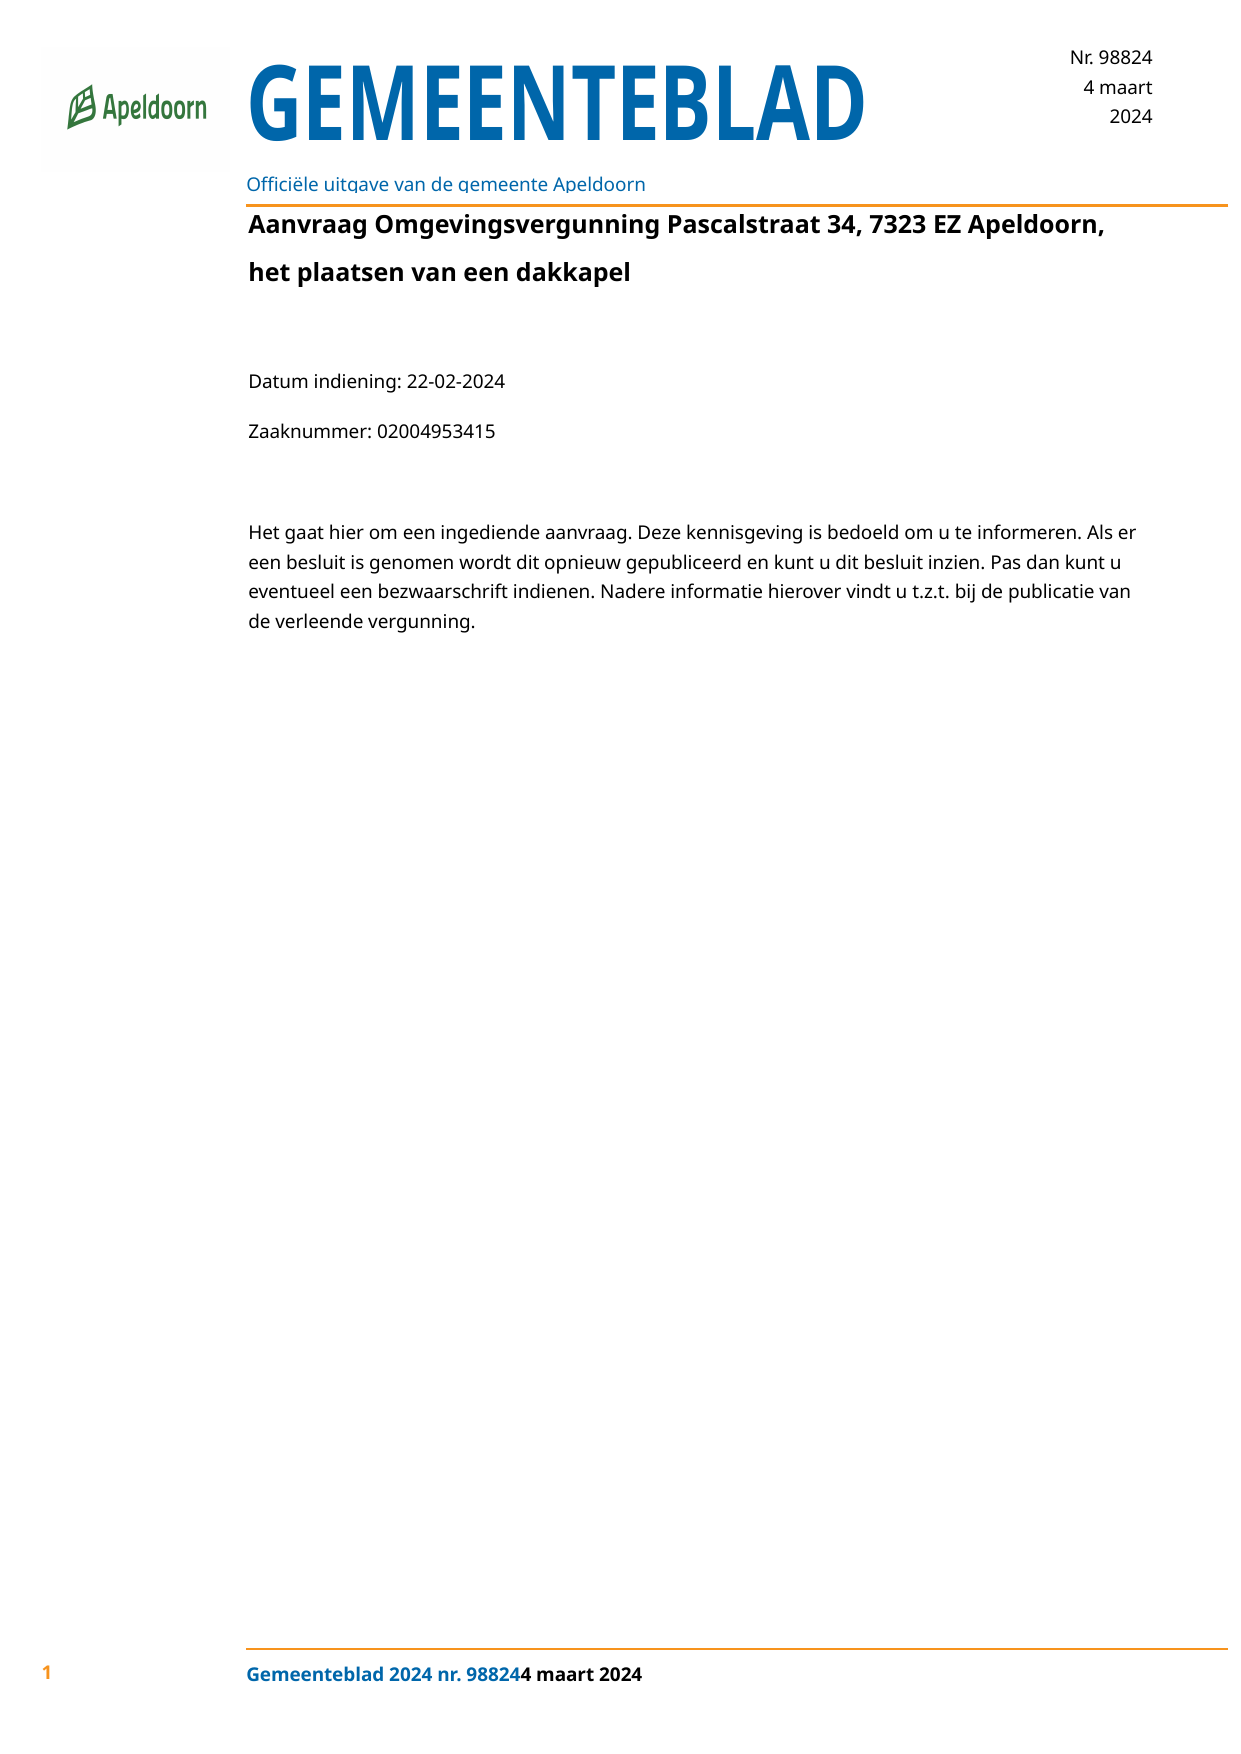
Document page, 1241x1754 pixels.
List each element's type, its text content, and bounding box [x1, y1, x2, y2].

picture [41, 47, 231, 172]
text Zaaknummer: 02004953415 [248, 419, 1152, 444]
text Het gaat hier om een ingediende aanvraag. Deze kennisgeving is bedoeld om u te informeren. Als er een besluit is genomen wordt dit opnieuw gepubliceerd en kunt u dit besluit inzien. Pas dan kunt u eventueel een bezwaarschrift indienen. Nadere informatie hierover vindt u t.z.t. bij de publicatie van de verleende vergunning. [248, 519, 1152, 634]
text Datum indiening: 22-02-2024 [248, 368, 1152, 394]
text Aanvraag Omgevingsvergunning Pascalstraat 34, 7323 EZ Apeldoorn, het plaatsen van een dakkapel [248, 207, 1152, 288]
